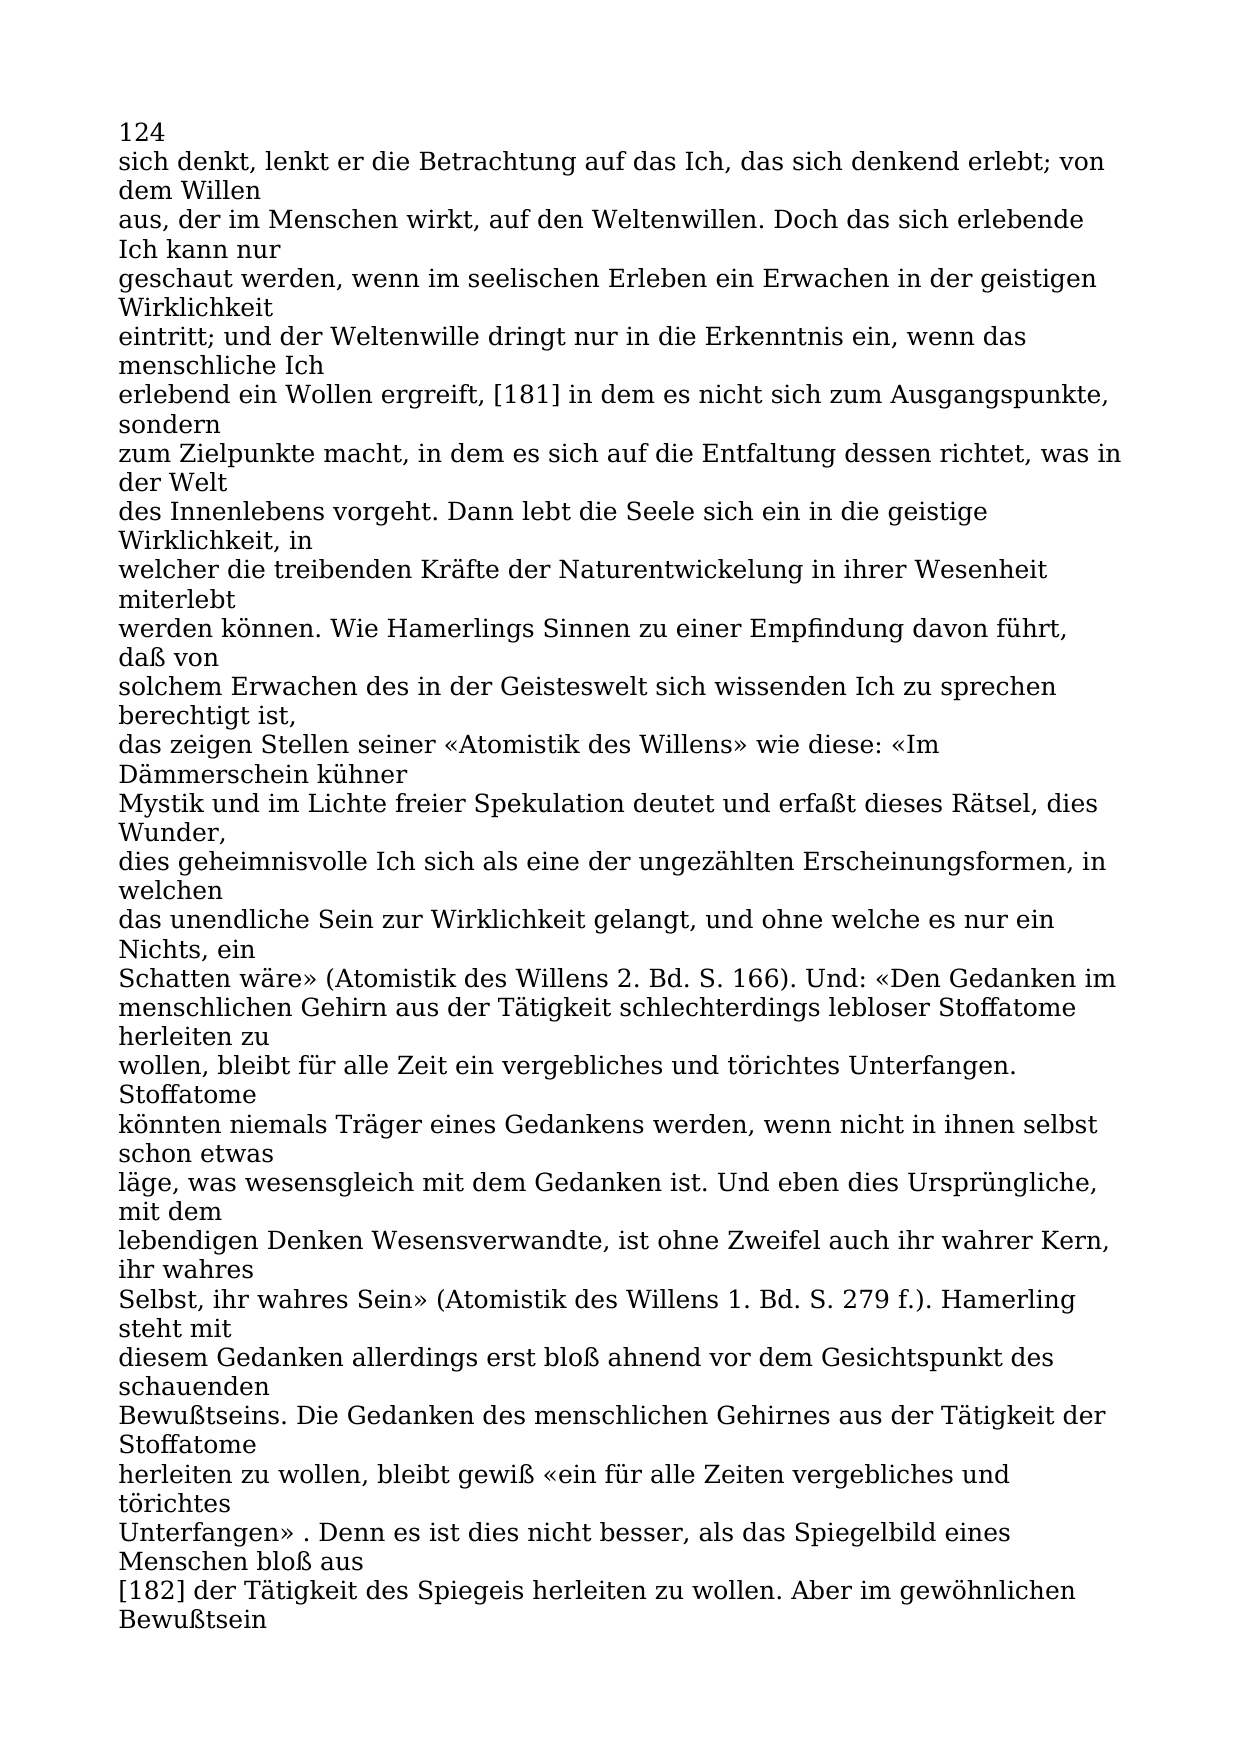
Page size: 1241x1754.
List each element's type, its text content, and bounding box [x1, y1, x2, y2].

text läge, was wesensgleich mit dem Gedanken ist. Und eben dies Ursprüngliche, mit dem [118, 1168, 1122, 1226]
text Selbst, ihr wahres Sein» (Atomistik des Willens 1. Bd. S. 279 f.). Hamerling steht mit [118, 1285, 1122, 1343]
text Schatten wäre» (Atomistik des Willens 2. Bd. S. 166). Und: «Den Gedanken im [118, 964, 1122, 993]
text sich denkt, lenkt er die Betrachtung auf das Ich, das sich denkend erlebt; von dem Willen [118, 147, 1122, 206]
text Bewußtseins. Die Gedanken des menschlichen Gehirnes aus der Tätigkeit der Stoffatome [118, 1401, 1122, 1460]
text aus, der im Menschen wirkt, auf den Weltenwillen. Doch das sich erlebende Ich kann nur [118, 206, 1122, 264]
text das unendliche Sein zur Wirklichkeit gelangt, und ohne welche es nur ein Nichts, ein [118, 906, 1122, 964]
text eintritt; und der Weltenwille dringt nur in die Erkenntnis ein, wenn das menschliche Ich [118, 322, 1122, 381]
text welcher die treibenden Kräfte der Naturentwickelung in ihrer Wesenheit miterlebt [118, 556, 1122, 614]
text dies geheimnisvolle Ich sich als eine der ungezählten Erscheinungsformen, in welchen [118, 847, 1122, 906]
text solchem Erwachen des in der Geisteswelt sich wissenden Ich zu sprechen berechtigt ist, [118, 672, 1122, 731]
text wollen, bleibt für alle Zeit ein vergebliches und törichtes Unterfangen. Stoffatome [118, 1051, 1122, 1110]
text diesem Gedanken allerdings erst bloß ahnend vor dem Gesichtspunkt des schauenden [118, 1343, 1122, 1401]
text herleiten zu wollen, bleibt gewiß «ein für alle Zeiten vergebliches und törichtes [118, 1460, 1122, 1518]
text des Innenlebens vorgeht. Dann lebt die Seele sich ein in die geistige Wirklichkeit, in [118, 497, 1122, 556]
text erlebend ein Wollen ergreift, [181] in dem es nicht sich zum Ausgangspunkte, sondern [118, 381, 1122, 439]
text [182] der Tätigkeit des Spiegeis herleiten zu wollen. Aber im gewöhnlichen Bewußtsein [118, 1576, 1122, 1635]
text das zeigen Stellen seiner «Atomistik des Willens» wie diese: «Im Dämmerschein kühner [118, 731, 1122, 789]
text geschaut werden, wenn im seelischen Erleben ein Erwachen in der geistigen Wirklichkeit [118, 264, 1122, 322]
text lebendigen Denken Wesensverwandte, ist ohne Zweifel auch ihr wahrer Kern, ihr wahres [118, 1226, 1122, 1285]
text zum Zielpunkte macht, in dem es sich auf die Entfaltung dessen richtet, was in der Welt [118, 439, 1122, 497]
text menschlichen Gehirn aus der Tätigkeit schlechterdings lebloser Stoffatome herleiten zu [118, 993, 1122, 1051]
text 124 [118, 118, 1122, 147]
text Mystik und im Lichte freier Spekulation deutet und erfaßt dieses Rätsel, dies Wunder, [118, 789, 1122, 847]
text Unterfangen» . Denn es ist dies nicht besser, als das Spiegelbild eines Menschen bloß aus [118, 1518, 1122, 1576]
text könnten niemals Träger eines Gedankens werden, wenn nicht in ihnen selbst schon etwas [118, 1110, 1122, 1168]
text werden können. Wie Hamerlings Sinnen zu einer Empfindung davon führt, daß von [118, 614, 1122, 672]
